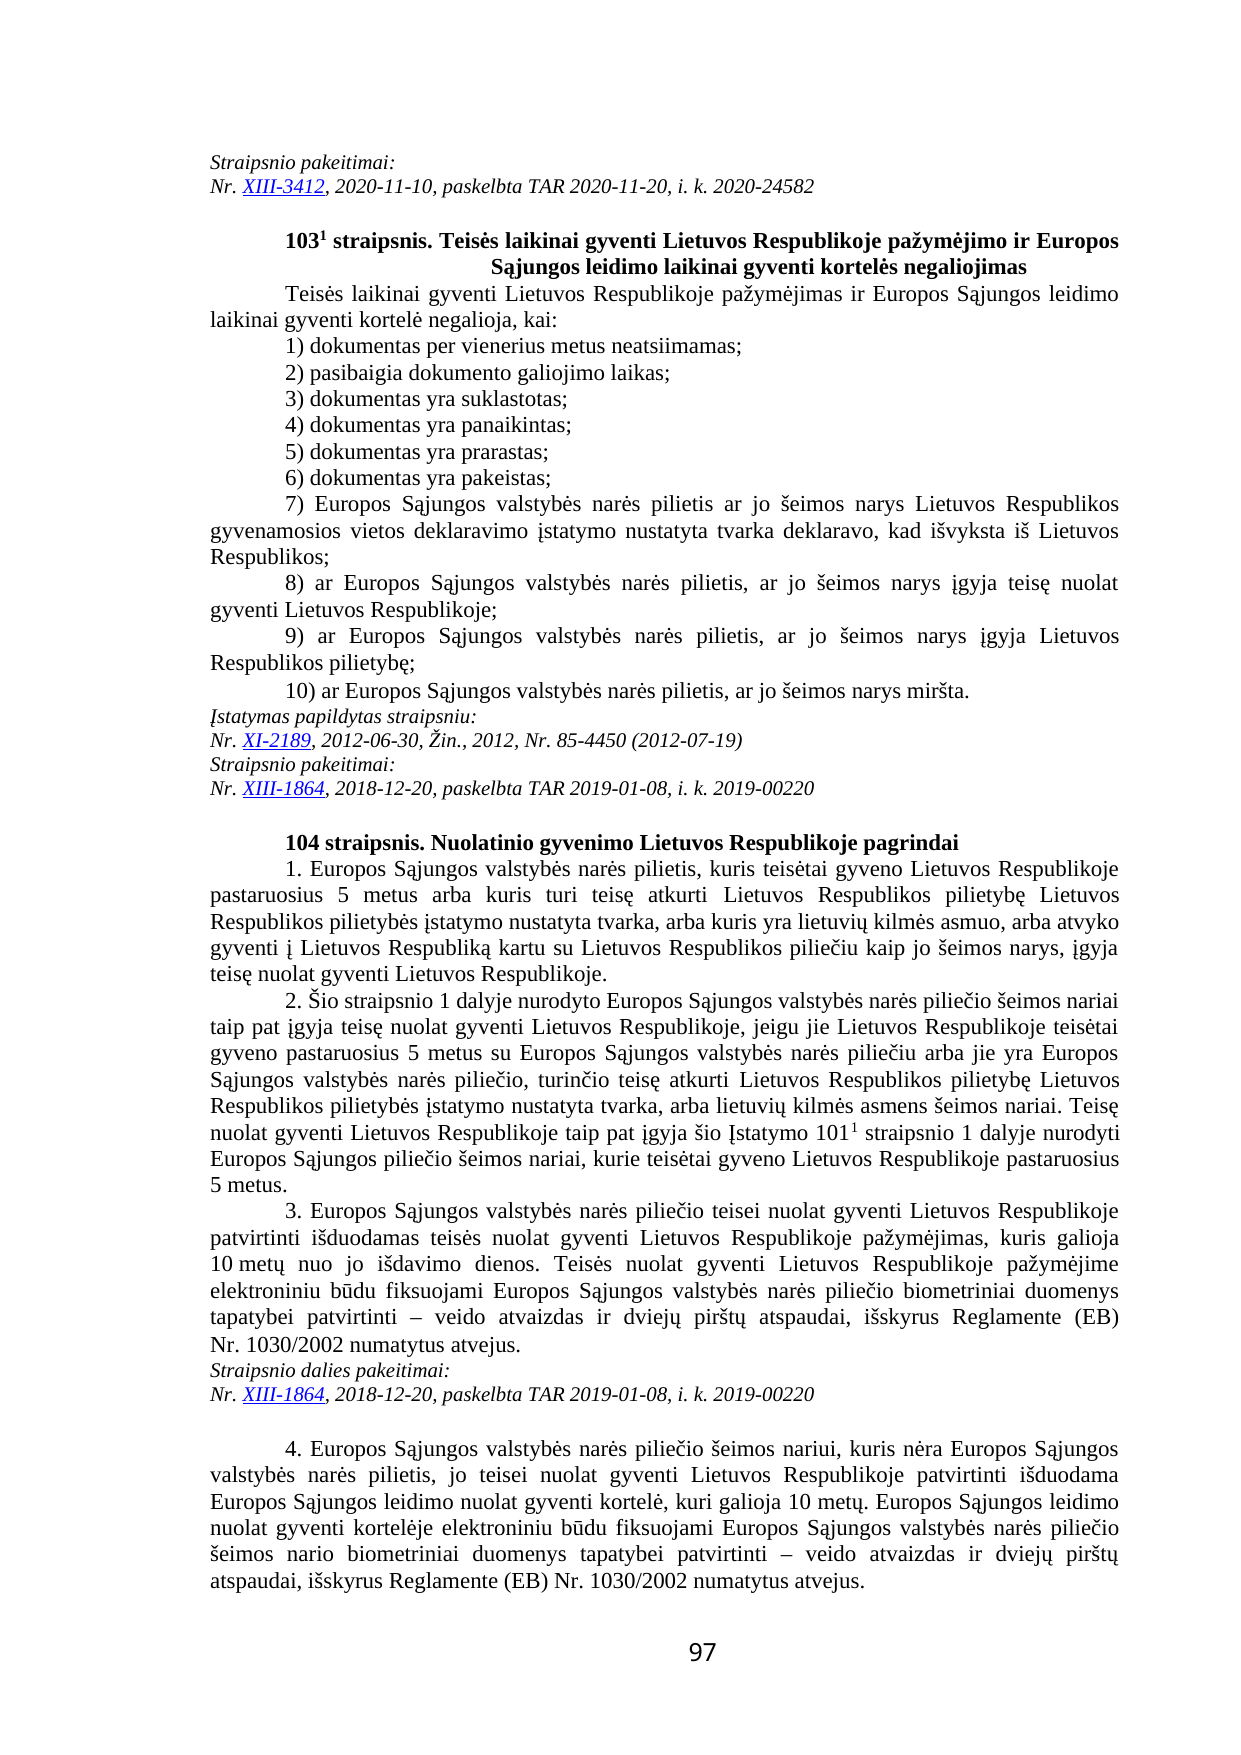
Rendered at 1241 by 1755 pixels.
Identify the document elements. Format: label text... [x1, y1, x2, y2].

text Nr. XIII-1864, 2018-12-20, paskelbta TAR 2019-01-08, i. k. 2019-00220 [210, 1382, 1120, 1406]
text 1. Europos Sąjungos valstybės narės pilietis, kuris teisėtai gyveno Lietuvos Respublikoje pastaruosius 5 metus arba kuris turi teisę atkurti Lietuvos Respublikos pilietybę Lietuvos Respublikos pilietybės įstatymo nustatyta tvarka, arba kuris yra lietuvių kilmės asmuo, arba atvyko gyventi į Lietuvos Respubliką kartu su Lietuvos Respublikos piliečiu kaip jo šeimos narys, įgyja teisę nuolat gyventi Lietuvos Respublikoje. [210, 855, 1120, 987]
text 7) Europos Sąjungos valstybės narės pilietis ar jo šeimos narys Lietuvos Respublikos gyvenamosios vietos deklaravimo įstatymo nustatyta tvarka deklaravo, kad išvyksta iš Lietuvos Respublikos; [210, 490, 1120, 569]
text 104 straipsnis. Nuolatinio gyvenimo Lietuvos Respublikoje pagrindai [210, 829, 1120, 855]
text 8) ar Europos Sąjungos valstybės narės pilietis, ar jo šeimos narys įgyja teisę nuolat gyventi Lietuvos Respublikoje; [210, 569, 1120, 622]
text 5) dokumentas yra prarastas; [210, 438, 1120, 464]
text Straipsnio dalies pakeitimai: [210, 1358, 1120, 1382]
text 4) dokumentas yra panaikintas; [210, 411, 1120, 438]
text 6) dokumentas yra pakeistas; [210, 464, 1120, 490]
text Straipsnio pakeitimai: [210, 150, 1120, 174]
text 1031 straipsnis. Teisės laikinai gyventi Lietuvos Respublikoje pažymėjimo ir Europos Sąjungos leidimo laikinai gyventi kortelės negaliojimas [285, 227, 1120, 279]
text 10) ar Europos Sąjungos valstybės narės pilietis, ar jo šeimos narys miršta. [210, 675, 1120, 704]
text 3) dokumentas yra suklastotas; [210, 385, 1120, 411]
text 2) pasibaigia dokumento galiojimo laikas; [210, 359, 1120, 385]
text Nr. XI-2189, 2012-06-30, Žin., 2012, Nr. 85-4450 (2012-07-19) [210, 728, 1120, 752]
text 9) ar Europos Sąjungos valstybės narės pilietis, ar jo šeimos narys įgyja Lietuvos Respublikos pilietybę; [210, 622, 1120, 675]
text Įstatymas papildytas straipsniu: [210, 704, 1120, 728]
text 3. Europos Sąjungos valstybės narės piliečio teisei nuolat gyventi Lietuvos Respublikoje patvirtinti išduodamas teisės nuolat gyventi Lietuvos Respublikoje pažymėjimas, kuris galioja 10 metų nuo jo išdavimo dienos. Teisės nuolat gyventi Lietuvos Respublikoje pažymėjime elektroniniu būdu fiksuojami Europos Sąjungos valstybės narės piliečio biometriniai duomenys tapatybei patvirtinti – veido atvaizdas ir dviejų pirštų atspaudai, išskyrus Reglamente (EB) Nr. 1030/2002 numatytus atvejus. [210, 1198, 1120, 1358]
text Teisės laikinai gyventi Lietuvos Respublikoje pažymėjimas ir Europos Sąjungos leidimo laikinai gyventi kortelė negalioja, kai: [210, 279, 1120, 332]
text 1) dokumentas per vienerius metus neatsiimamas; [210, 332, 1120, 359]
text Nr. XIII-1864, 2018-12-20, paskelbta TAR 2019-01-08, i. k. 2019-00220 [210, 776, 1120, 800]
text Straipsnio pakeitimai: [210, 752, 1120, 776]
text Nr. XIII-3412, 2020-11-10, paskelbta TAR 2020-11-20, i. k. 2020-24582 [210, 174, 1120, 198]
text 2. Šio straipsnio 1 dalyje nurodyto Europos Sąjungos valstybės narės piliečio šeimos nariai taip pat įgyja teisę nuolat gyventi Lietuvos Respublikoje, jeigu jie Lietuvos Respublikoje teisėtai gyveno pastaruosius 5 metus su Europos Sąjungos valstybės narės piliečiu arba jie yra Europos Sąjungos valstybės narės piliečio, turinčio teisę atkurti Lietuvos Respublikos pilietybę Lietuvos Respublikos pilietybės įstatymo nustatyta tvarka, arba lietuvių kilmės asmens šeimos nariai. Teisę nuolat gyventi Lietuvos Respublikoje taip pat įgyja šio Įstatymo 1011 straipsnio 1 dalyje nurodyti Europos Sąjungos piliečio šeimos nariai, kurie teisėtai gyveno Lietuvos Respublikoje pastaruosius 5 metus. [210, 987, 1120, 1198]
text 4. Europos Sąjungos valstybės narės piliečio šeimos nariui, kuris nėra Europos Sąjungos valstybės narės pilietis, jo teisei nuolat gyventi Lietuvos Respublikoje patvirtinti išduodama Europos Sąjungos leidimo nuolat gyventi kortelė, kuri galioja 10 metų. Europos Sąjungos leidimo nuolat gyventi kortelėje elektroniniu būdu fiksuojami Europos Sąjungos valstybės narės piliečio šeimos nario biometriniai duomenys tapatybei patvirtinti – veido atvaizdas ir dviejų pirštų atspaudai, išskyrus Reglamente (EB) Nr. 1030/2002 numatytus atvejus. [210, 1435, 1120, 1593]
